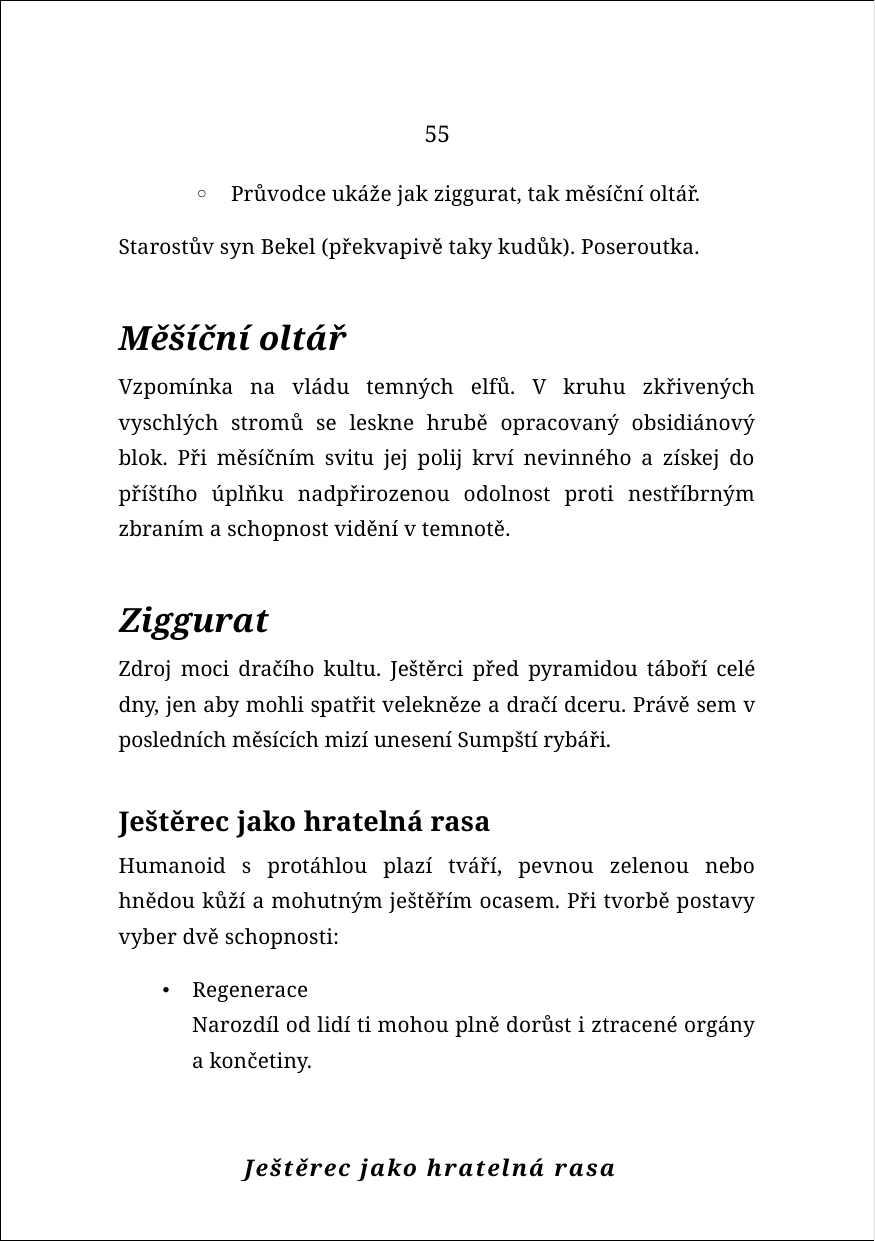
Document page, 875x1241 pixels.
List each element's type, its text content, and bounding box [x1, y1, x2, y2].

text Humanoid s protáhlou plazí tváří, pevnou zelenou nebo hnědou kůží a mohutným ještěřím ocasem. Při tvorbě postavy vyber dvě schopnosti: [118, 851, 756, 950]
text Zdroj moci dračího kultu. Ještěrci před pyramidou táboří celé dny, jen aby mohli spatřit velekněze a dračí dceru. Právě sem v posledních měsících mizí unesení Sumpští rybáři. [118, 654, 756, 754]
text Vzpomínka na vládu temných elfů. V kruhu zkřivených vyschlých stromů se leskne hrubě opracovaný obsidiánový blok. Při měsíčním svitu jej polij krví nevinného a získej do příštího úplňku nadpřirozenou odolnost proti nestříbrným zbraním a schopnost vidění v temnotě. [118, 372, 756, 543]
text Starostův syn Bekel (překvapivě taky kudůk). Poseroutka. [118, 232, 756, 261]
list Průvodce ukáže jak ziggurat, tak měsíční oltář. [193, 179, 756, 207]
subtitle Ještěrec jako hratelná rasa [118, 802, 756, 839]
subtitle Měšíční oltář [118, 315, 756, 360]
subtitle Ziggurat [118, 597, 756, 642]
list Regenerace Narozdíl od lidí ti mohou plně dorůst i ztracené orgány a končetiny. [162, 975, 756, 1074]
